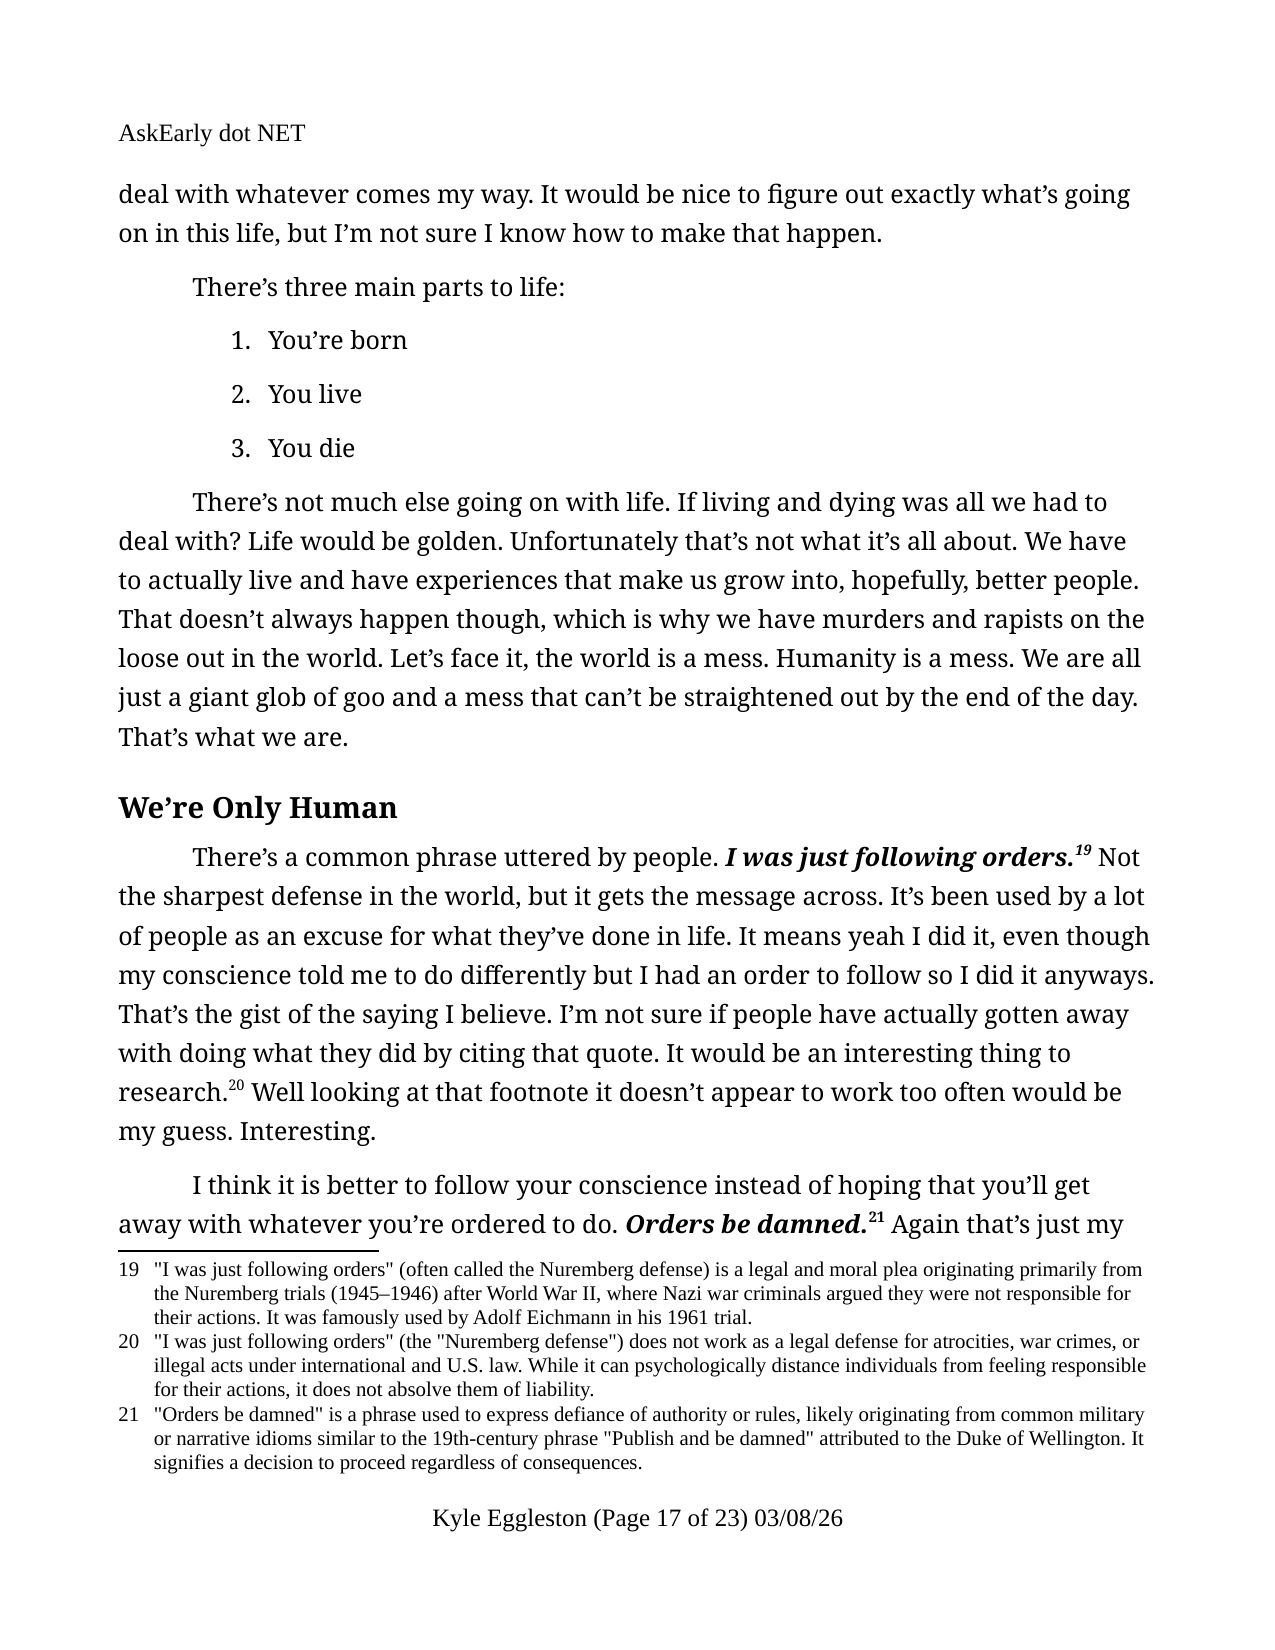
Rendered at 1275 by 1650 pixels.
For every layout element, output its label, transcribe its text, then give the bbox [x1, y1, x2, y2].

subtitle We’re Only Human [118, 788, 1157, 827]
text There’s three main parts to life: [118, 269, 1157, 303]
text "I was just following orders" (often called the Nuremberg defense) is a legal and moral plea originating primarily from the Nuremberg trials (1945–1946) after World War II, where Nazi war criminals argued they were not responsible for their actions. It was famously used by Adolf Eichmann in his 1961 trial. [118, 1257, 1157, 1329]
text There’s a common phrase uttered by people. I was just following orders. Not the sharpest defense in the world, but it gets the message across. It’s been used by a lot of people as an excuse for what they’ve done in life. It means yeah I did it, even though my conscience told me to do differently but I had an order to follow so I did it anyways. That’s the gist of the saying I believe. I’m not sure if people have actually gotten away with doing what they did by citing that quote. It would be an interesting thing to research. Well looking at that footnote it doesn’t appear to work too often would be my guess. Interesting. [118, 840, 1157, 1148]
list You live [231, 377, 1157, 411]
text deal with whatever comes my way. It would be nice to figure out exactly what’s going on in this life, but I’m not sure I know how to make that happen. [118, 176, 1157, 249]
list You die [231, 431, 1157, 464]
list You’re born [231, 323, 1157, 357]
text "Orders be damned" is a phrase used to express defiance of authority or rules, likely originating from common military or narrative idioms similar to the 19th-century phrase "Publish and be damned" attributed to the Duke of Wellington. It signifies a decision to proceed regardless of consequences. [118, 1401, 1157, 1474]
text I think it is better to follow your conscience instead of hoping that you’ll get away with whatever you’re ordered to do. Orders be damned. Again that’s just my [118, 1168, 1157, 1241]
text There’s not much else going on with life. If living and dying was all we had to deal with? Life would be golden. Unfortunately that’s not what it’s all about. We have to actually live and have experiences that make us grow into, hopefully, better people. That doesn’t always happen though, which is why we have murders and rapists on the loose out in the world. Let’s face it, the world is a mess. Humanity is a mess. We are all just a giant glob of goo and a mess that can’t be straightened out by the end of the day. That’s what we are. [118, 484, 1157, 753]
text "I was just following orders" (the "Nuremberg defense") does not work as a legal defense for atrocities, war crimes, or illegal acts under international and U.S. law. While it can psychologically distance individuals from feeling responsible for their actions, it does not absolve them of liability. [118, 1329, 1157, 1401]
